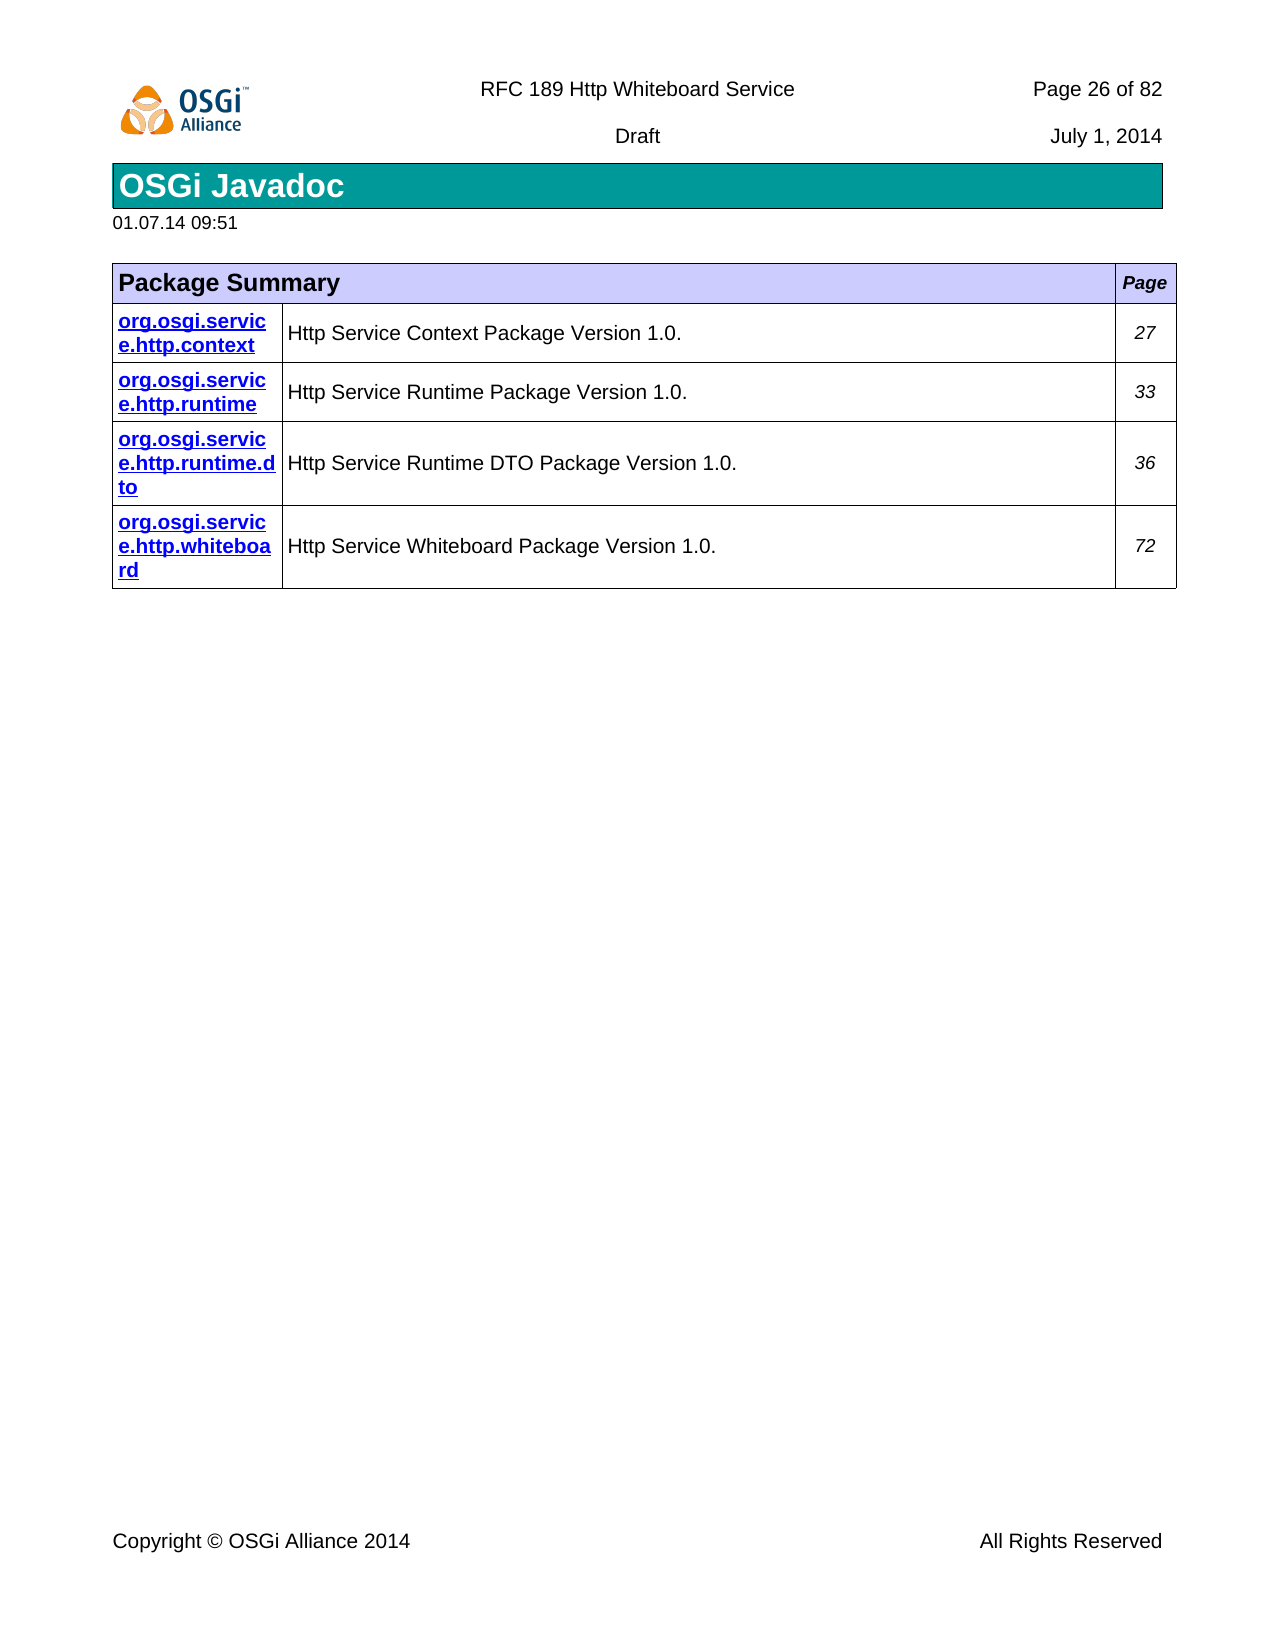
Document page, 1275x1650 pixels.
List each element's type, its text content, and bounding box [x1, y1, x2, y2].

table_cell Http Service Context Package Version 1.0. [283, 304, 1115, 362]
table_cell [1116, 506, 1176, 588]
subtitle OSGi Javadoc [114, 164, 1162, 208]
table_header Page [1116, 264, 1176, 303]
text 01.07.14 09:51 [112, 212, 1162, 233]
picture [113, 78, 257, 142]
table_cell [1116, 363, 1176, 421]
table_header Package Summary [113, 264, 1115, 303]
table_cell org.osgi.service.http.context [113, 304, 282, 362]
table_cell Http Service Whiteboard Package Version 1.0. [283, 506, 1115, 588]
table_cell [1116, 304, 1176, 362]
table_cell Http Service Runtime DTO Package Version 1.0. [283, 422, 1115, 504]
table_cell Http Service Runtime Package Version 1.0. [283, 363, 1115, 421]
table_cell [1116, 422, 1176, 504]
table_cell org.osgi.service.http.runtime.dto [113, 422, 282, 504]
table_cell org.osgi.service.http.whiteboard [113, 506, 282, 588]
table_cell org.osgi.service.http.runtime [113, 363, 282, 421]
